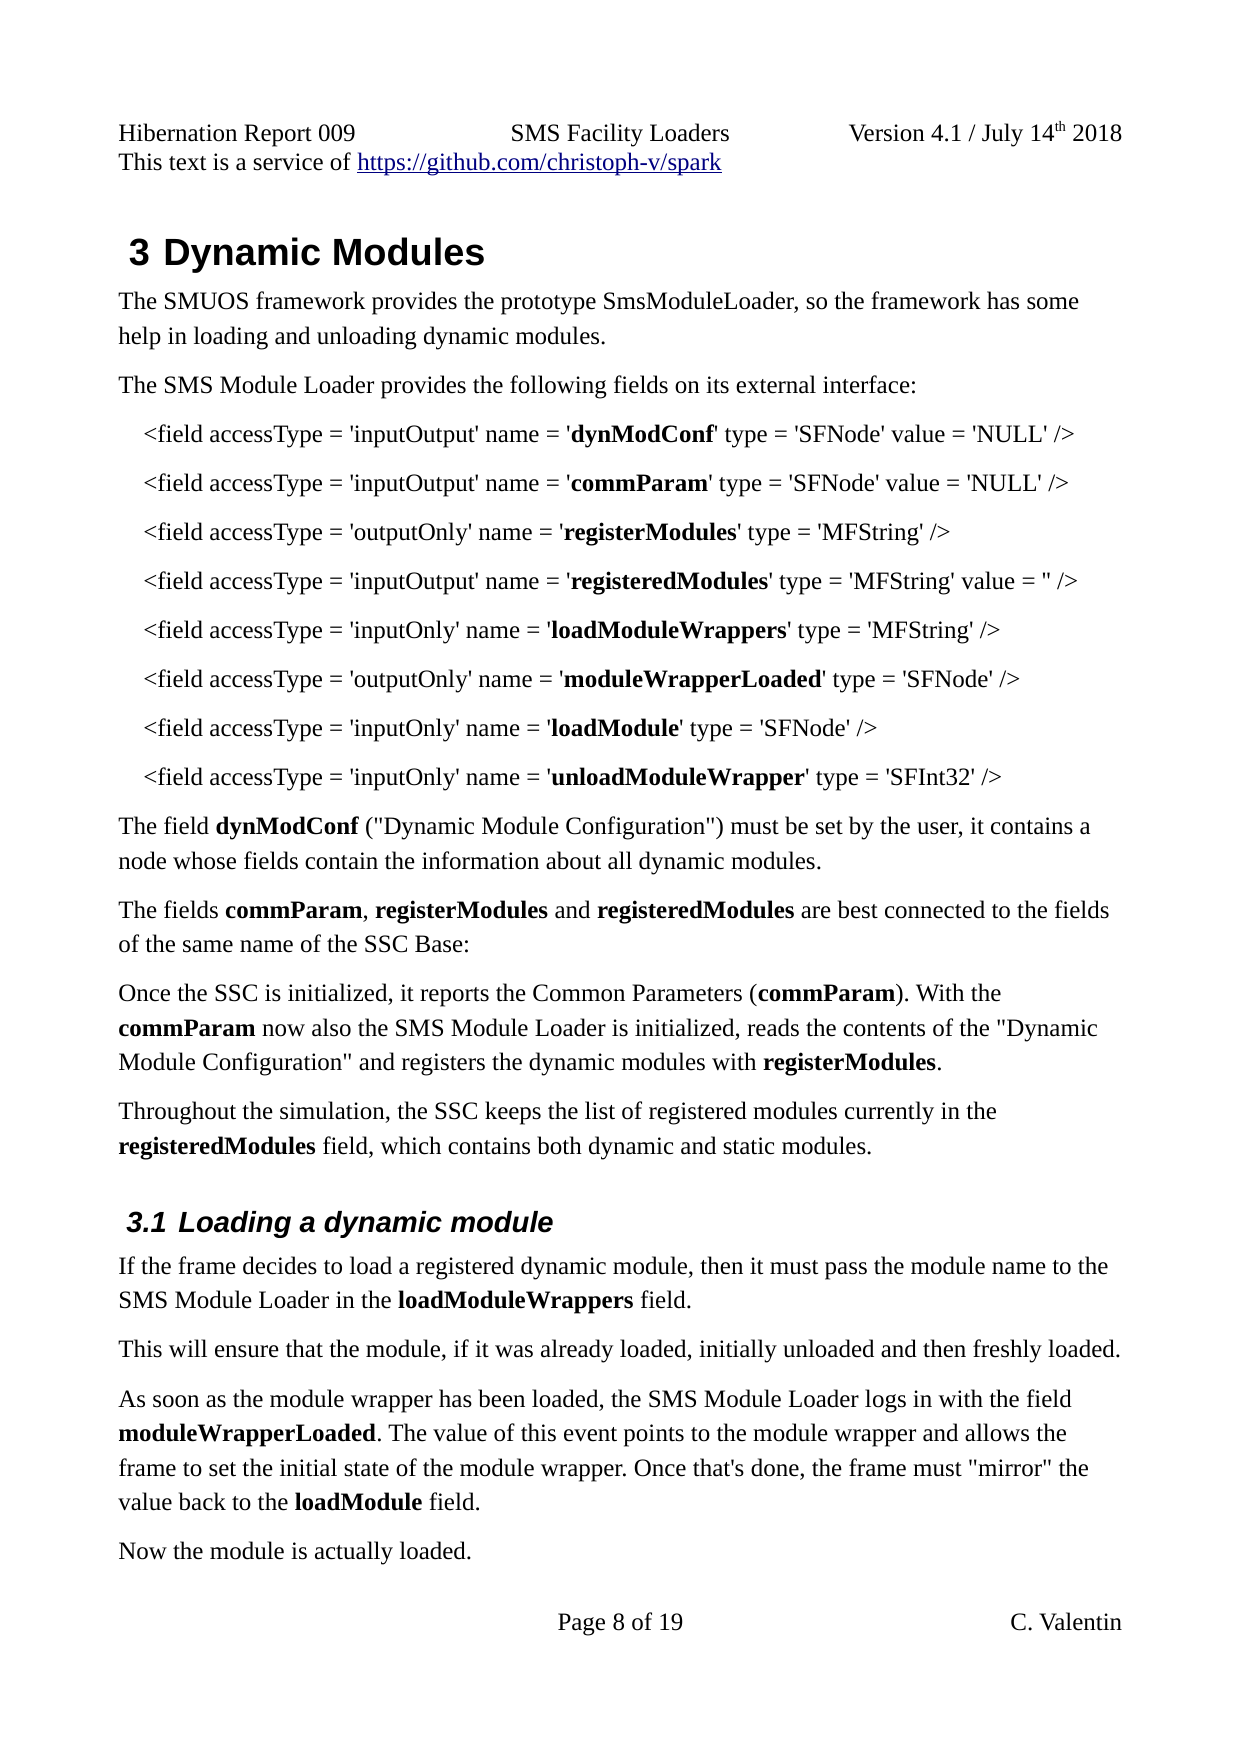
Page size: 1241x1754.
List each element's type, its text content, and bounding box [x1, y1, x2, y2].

text <field accessType = 'outputOnly' name = 'registerModules' type = 'MFString' /> [118, 517, 1122, 546]
text Throughout the simulation, the SSC keeps the list of registered modules currently in the registeredModules field, which contains both dynamic and static modules. [118, 1096, 1122, 1160]
text The fields commParam, registerModules and registeredModules are best connected to the fields of the same name of the SSC Base: [118, 895, 1122, 958]
text Now the module is actually loaded. [118, 1536, 1122, 1565]
text <field accessType = 'inputOnly' name = 'loadModuleWrappers' type = 'MFString' /> [118, 615, 1122, 644]
subtitle Loading a dynamic module [118, 1205, 1122, 1238]
text <field accessType = 'outputOnly' name = 'moduleWrapperLoaded' type = 'SFNode' /> [118, 664, 1122, 693]
text As soon as the module wrapper has been loaded, the SMS Module Loader logs in with the field moduleWrapperLoaded. The value of this event points to the module wrapper and allows the frame to set the initial state of the module wrapper. Once that's done, the frame must "mirror" the value back to the loadModule field. [118, 1384, 1122, 1516]
text The SMUOS framework provides the prototype SmsModuleLoader, so the framework has some help in loading and unloading dynamic modules. [118, 286, 1122, 349]
text <field accessType = 'inputOutput' name = 'commParam' type = 'SFNode' value = 'NULL' /> [118, 468, 1122, 497]
text <field accessType = 'inputOnly' name = 'loadModule' type = 'SFNode' /> [118, 713, 1122, 742]
text <field accessType = 'inputOnly' name = 'unloadModuleWrapper' type = 'SFInt32' /> [118, 762, 1122, 791]
text If the frame decides to load a registered dynamic module, then it must pass the module name to the SMS Module Loader in the loadModuleWrappers field. [118, 1251, 1122, 1314]
text The field dynModConf ("Dynamic Module Configuration") must be set by the user, it contains a node whose fields contain the information about all dynamic modules. [118, 811, 1122, 874]
subtitle Dynamic Modules [118, 230, 1122, 274]
text Once the SSC is initialized, it reports the Common Parameters (commParam). With the commParam now also the SMS Module Loader is initialized, reads the contents of the "Dynamic Module Configuration" and registers the dynamic modules with registerModules. [118, 978, 1122, 1076]
text This will ensure that the module, if it was already loaded, initially unloaded and then freshly loaded. [118, 1334, 1122, 1363]
text The SMS Module Loader provides the following fields on its external interface: [118, 370, 1122, 398]
text <field accessType = 'inputOutput' name = 'registeredModules' type = 'MFString' value = '' /> [118, 566, 1122, 595]
text <field accessType = 'inputOutput' name = 'dynModConf' type = 'SFNode' value = 'NULL' /> [118, 419, 1122, 448]
